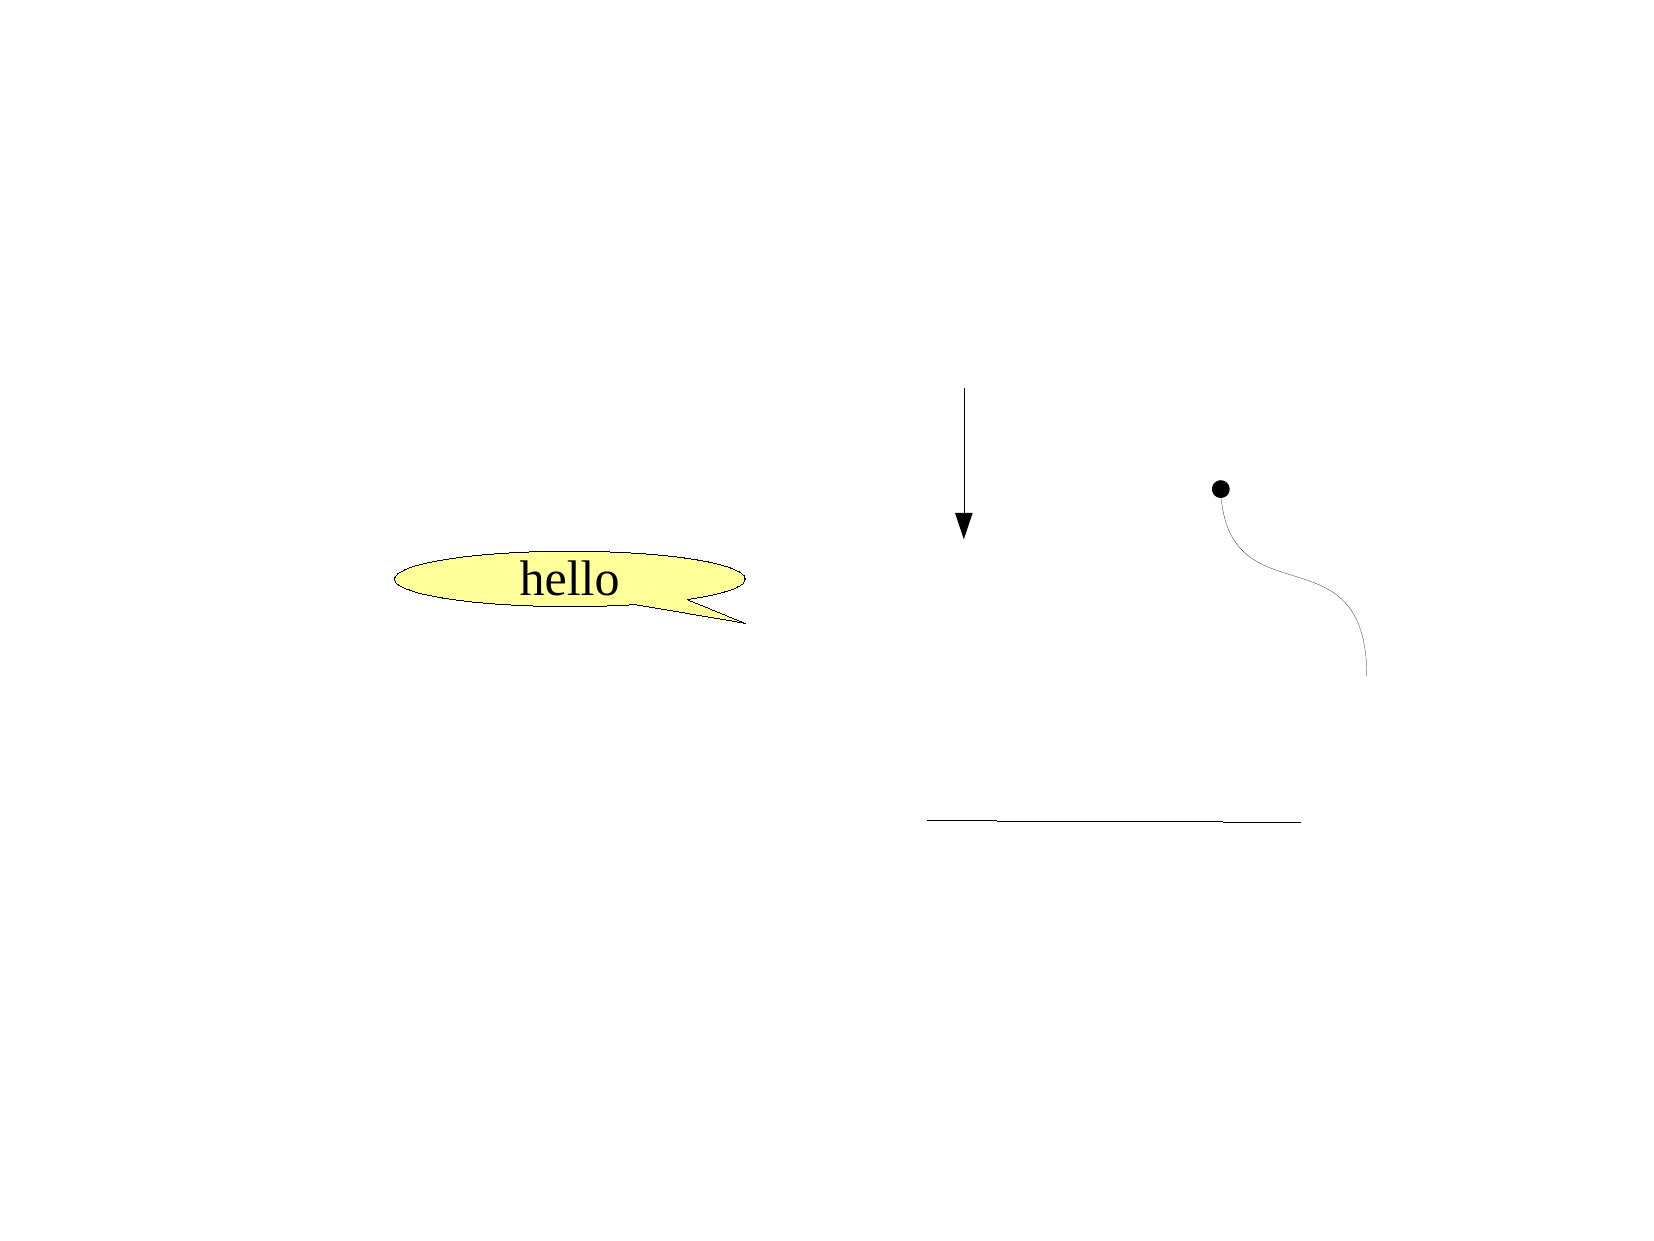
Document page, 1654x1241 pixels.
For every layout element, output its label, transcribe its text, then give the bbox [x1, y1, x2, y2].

text_box hello [394, 551, 746, 624]
